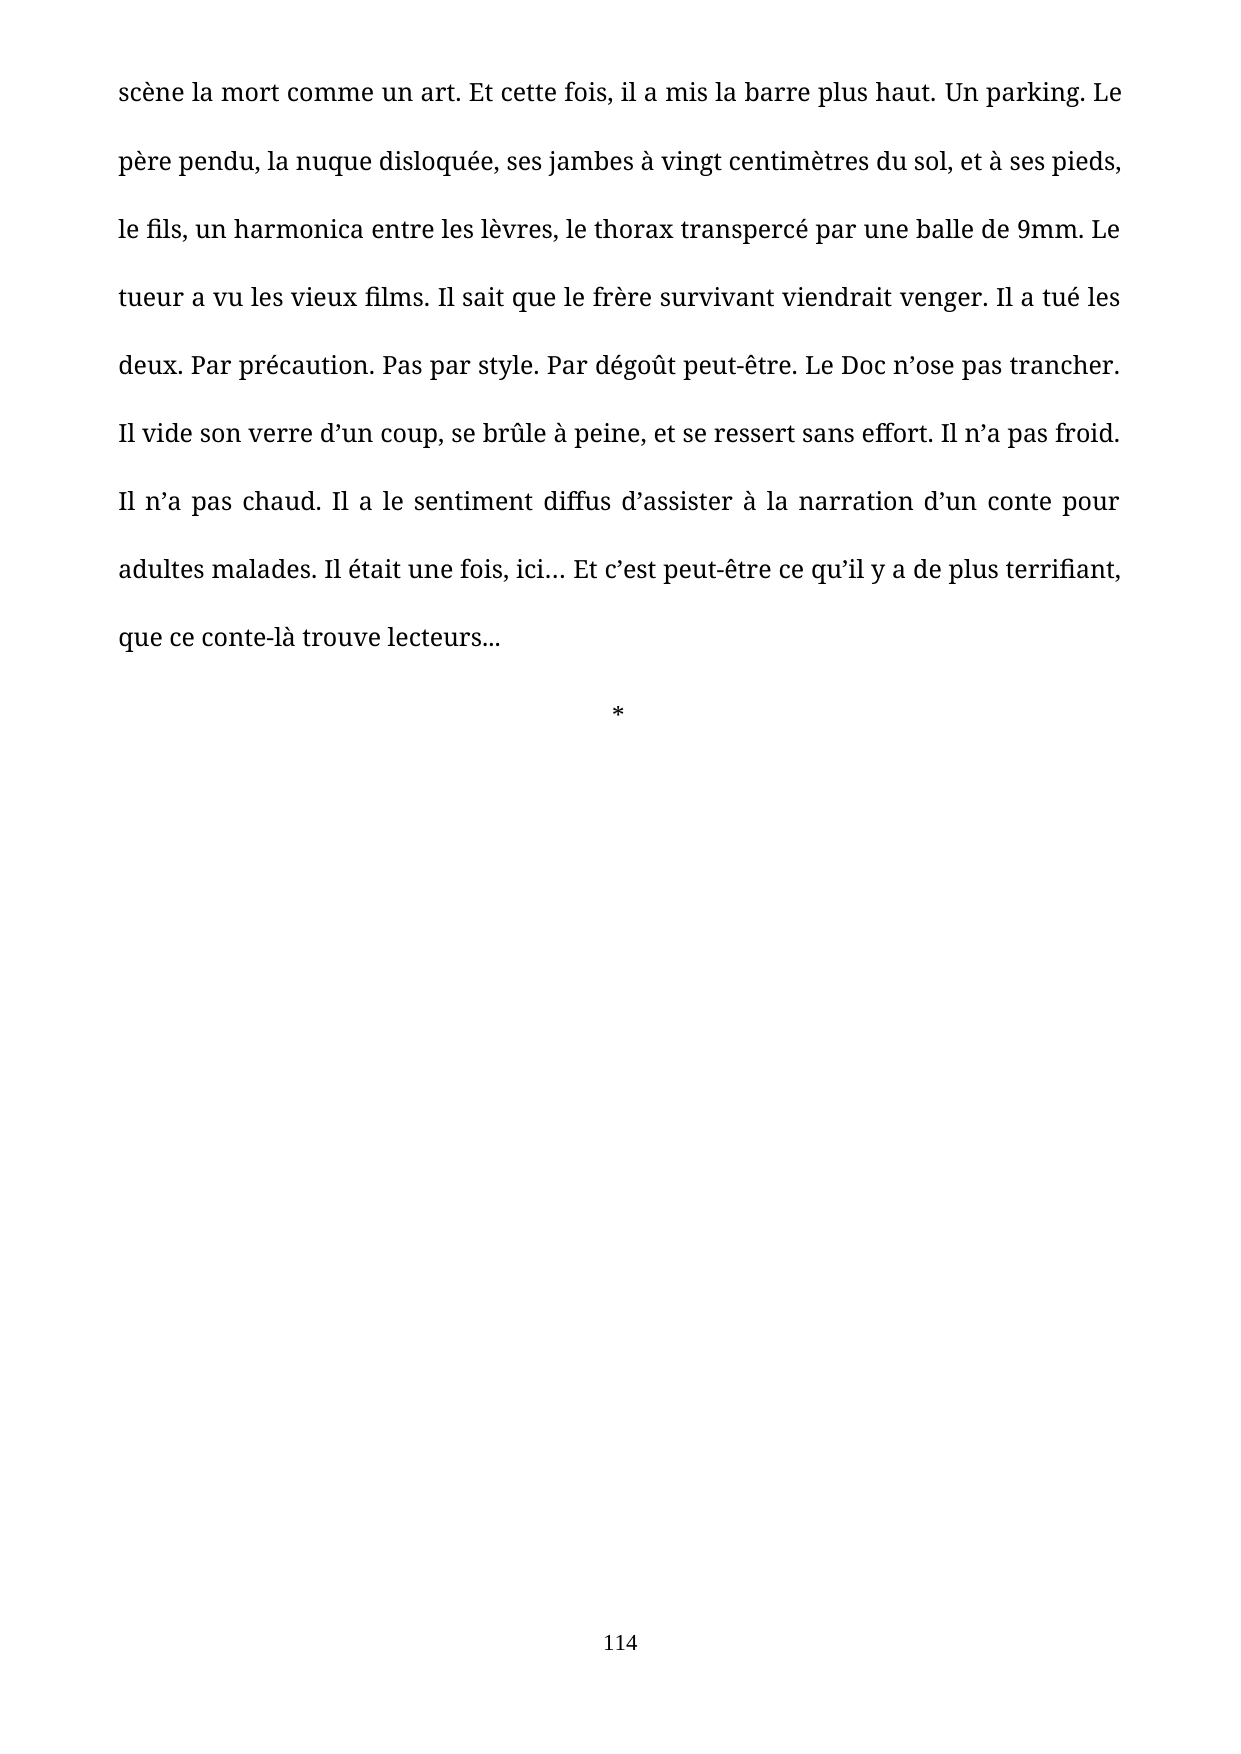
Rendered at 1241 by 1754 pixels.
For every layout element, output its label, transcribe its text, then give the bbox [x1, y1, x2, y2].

text * [118, 698, 1118, 733]
text scène la mort comme un art. Et cette fois, il a mis la barre plus haut. Un parking. Le père pendu, la nuque disloquée, ses jambes à vingt centimètres du sol, et à ses pieds, le fils, un harmonica entre les lèvres, le thorax transpercé par une balle de 9mm. Le tueur a vu les vieux films. Il sait que le frère survivant viendrait venger. Il a tué les deux. Par précaution. Pas par style. Par dégoût peut-être. Le Doc n’ose pas trancher. Il vide son verre d’un coup, se brûle à peine, et se ressert sans effort. Il n’a pas froid. Il n’a pas chaud. Il a le sentiment diffus d’assister à la narration d’un conte pour adultes malades. Il était une fois, ici… Et c’est peut-être ce qu’il y a de plus terrifiant, que ce conte-là trouve lecteurs... [118, 75, 1122, 654]
